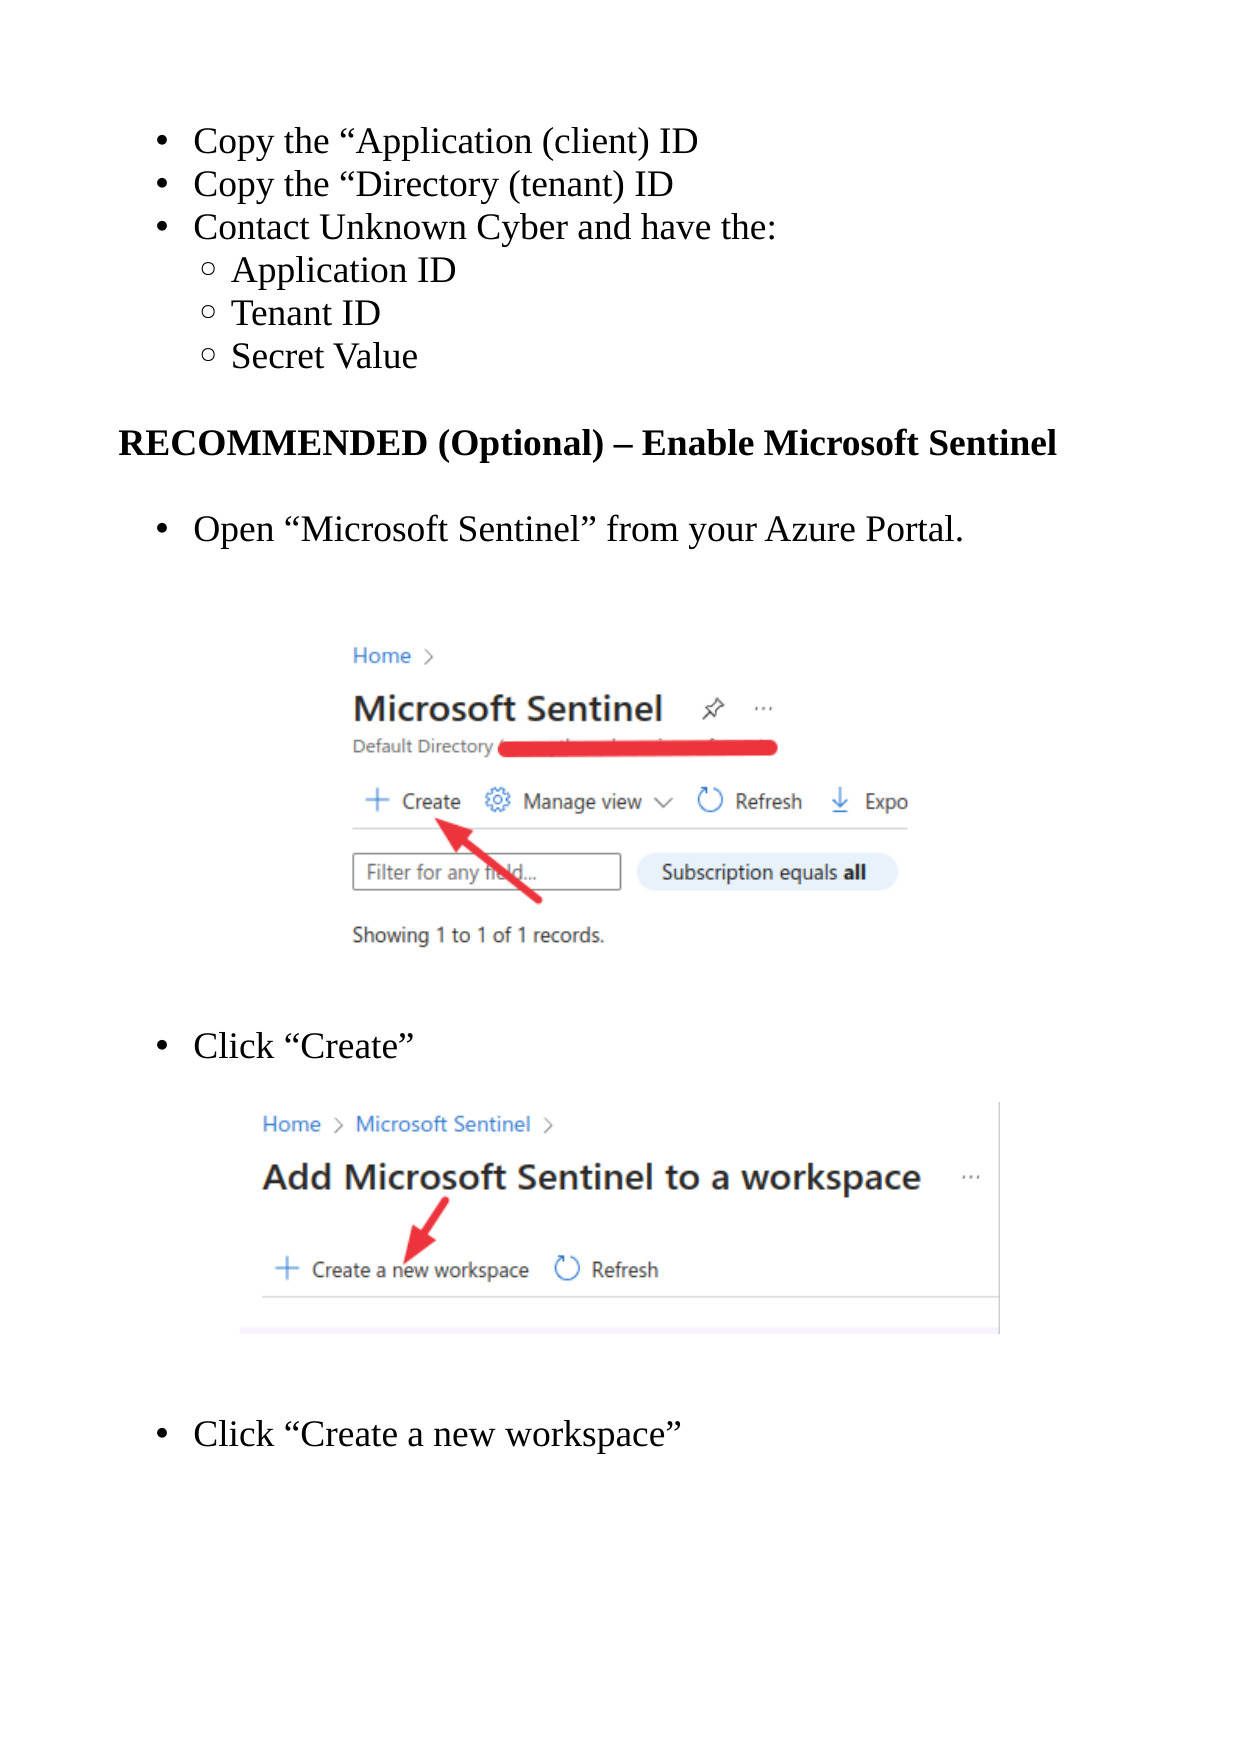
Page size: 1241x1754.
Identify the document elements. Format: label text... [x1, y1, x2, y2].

list Click “Create” [156, 1024, 1122, 1067]
list Click “Create a new workspace” [156, 1412, 1122, 1455]
list Open “Microsoft Sentinel” from your Azure Portal. [156, 506, 1122, 549]
picture [323, 635, 917, 974]
list Contact Unknown Cyber and have the: [156, 204, 1122, 247]
list Copy the “Directory (tenant) ID [156, 161, 1122, 204]
list Tenant ID [193, 291, 1122, 334]
text RECOMMENDED (Optional) – Enable Microsoft Sentinel [118, 420, 1122, 463]
picture [239, 1102, 1001, 1334]
list Copy the “Application (client) ID [156, 118, 1122, 161]
list Application ID [193, 247, 1122, 291]
list Secret Value [193, 334, 1122, 377]
